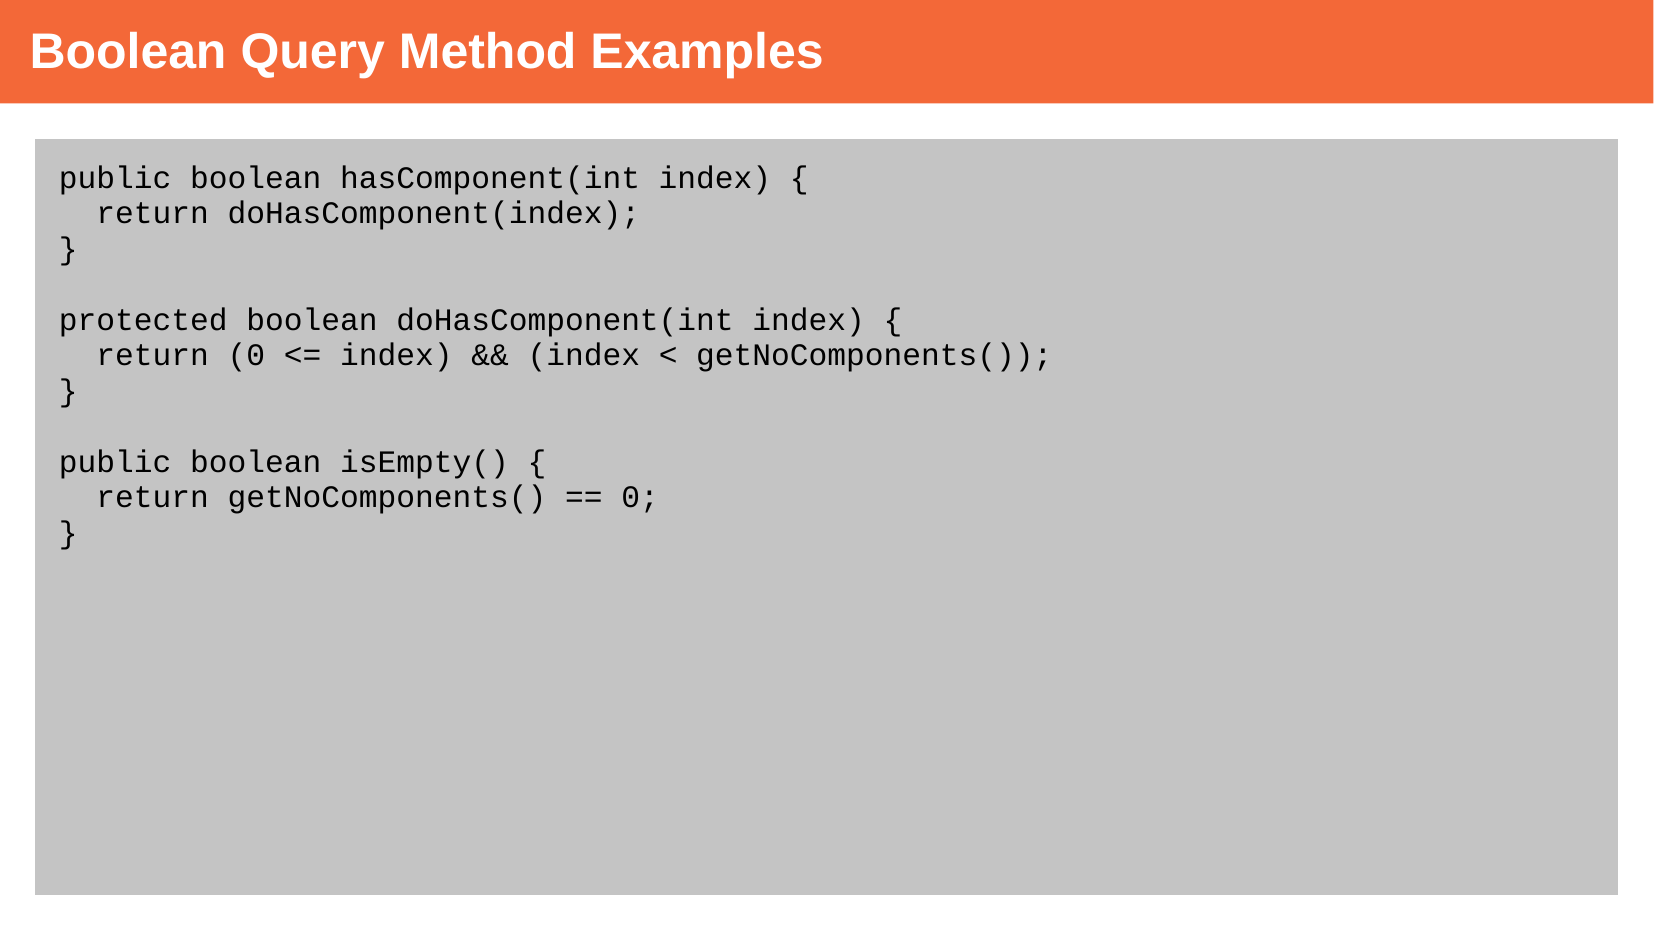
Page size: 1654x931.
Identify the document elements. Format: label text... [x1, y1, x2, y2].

list public boolean hasComponent(int index) { return doHasComponent(index); } protected boolean doHasComponent(int index) { return (0 <= index) && (index < getNoComponents()); } public boolean isEmpty() { return getNoComponents() == 0; } [29, 132, 1625, 901]
title Boolean Query Method Examples [0, 0, 1654, 104]
